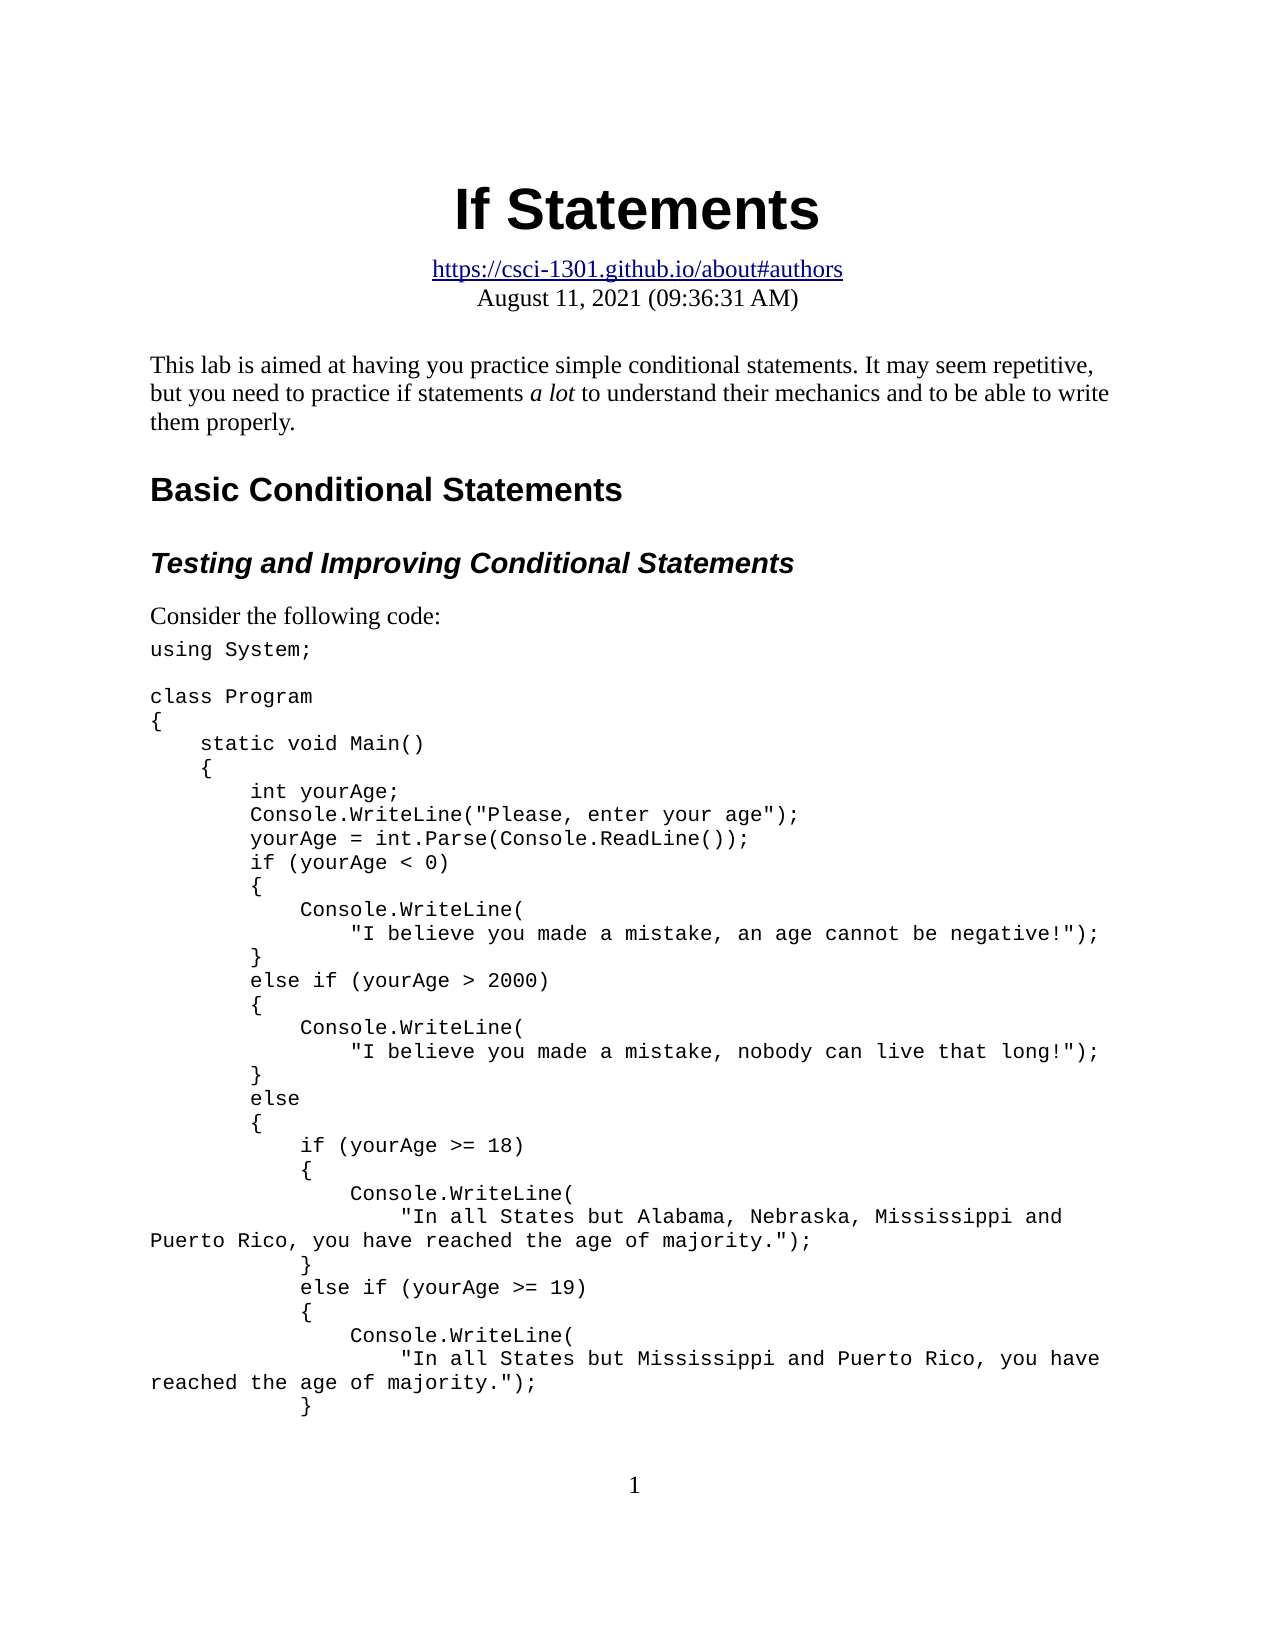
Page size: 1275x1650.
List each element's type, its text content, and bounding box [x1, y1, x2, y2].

text { [150, 1159, 1125, 1183]
text Console.WriteLine( [150, 1183, 1125, 1206]
subtitle Basic Conditional Statements [150, 470, 1125, 509]
text using System; [150, 639, 1125, 662]
text { [150, 1112, 1125, 1135]
text } [150, 1396, 1125, 1419]
text "I believe you made a mistake, an age cannot be negative!"); [150, 923, 1125, 946]
text int yourAge; [150, 781, 1125, 804]
text Console.WriteLine("Please, enter your age"); [150, 804, 1125, 828]
text yourAge = int.Parse(Console.ReadLine()); [150, 828, 1125, 852]
text { [150, 757, 1125, 781]
text else if (yourAge >= 19) [150, 1277, 1125, 1301]
text "In all States but Mississippi and Puerto Rico, you have reached the age of majority."); [150, 1348, 1125, 1396]
text { [150, 710, 1125, 733]
text { [150, 875, 1125, 899]
text This lab is aimed at having you practice simple conditional statements. It may seem repetitive, but you need to practice if statements a lot to understand their mechanics and to be able to write them properly. [150, 350, 1125, 436]
text class Program [150, 686, 1125, 710]
text Consider the following code: [150, 601, 1125, 630]
text static void Main() [150, 733, 1125, 757]
text Console.WriteLine( [150, 1324, 1125, 1348]
text else [150, 1088, 1125, 1112]
text Console.WriteLine( [150, 899, 1125, 923]
text "In all States but Alabama, Nebraska, Mississippi and Puerto Rico, you have reached the age of majority."); [150, 1206, 1125, 1254]
title If Statements [150, 175, 1125, 242]
text if (yourAge >= 18) [150, 1135, 1125, 1159]
text August 11, 2021 (09:36:31 AM) [150, 283, 1125, 312]
text { [150, 993, 1125, 1017]
text else if (yourAge > 2000) [150, 970, 1125, 993]
text Console.WriteLine( [150, 1017, 1125, 1041]
text if (yourAge < 0) [150, 852, 1125, 875]
text https://csci-1301.github.io/about#authors [150, 254, 1125, 283]
text } [150, 1064, 1125, 1088]
subtitle Testing and Improving Conditional Statements [150, 546, 1125, 580]
text } [150, 946, 1125, 970]
text "I believe you made a mistake, nobody can live that long!"); [150, 1041, 1125, 1064]
text { [150, 1301, 1125, 1324]
text } [150, 1254, 1125, 1277]
